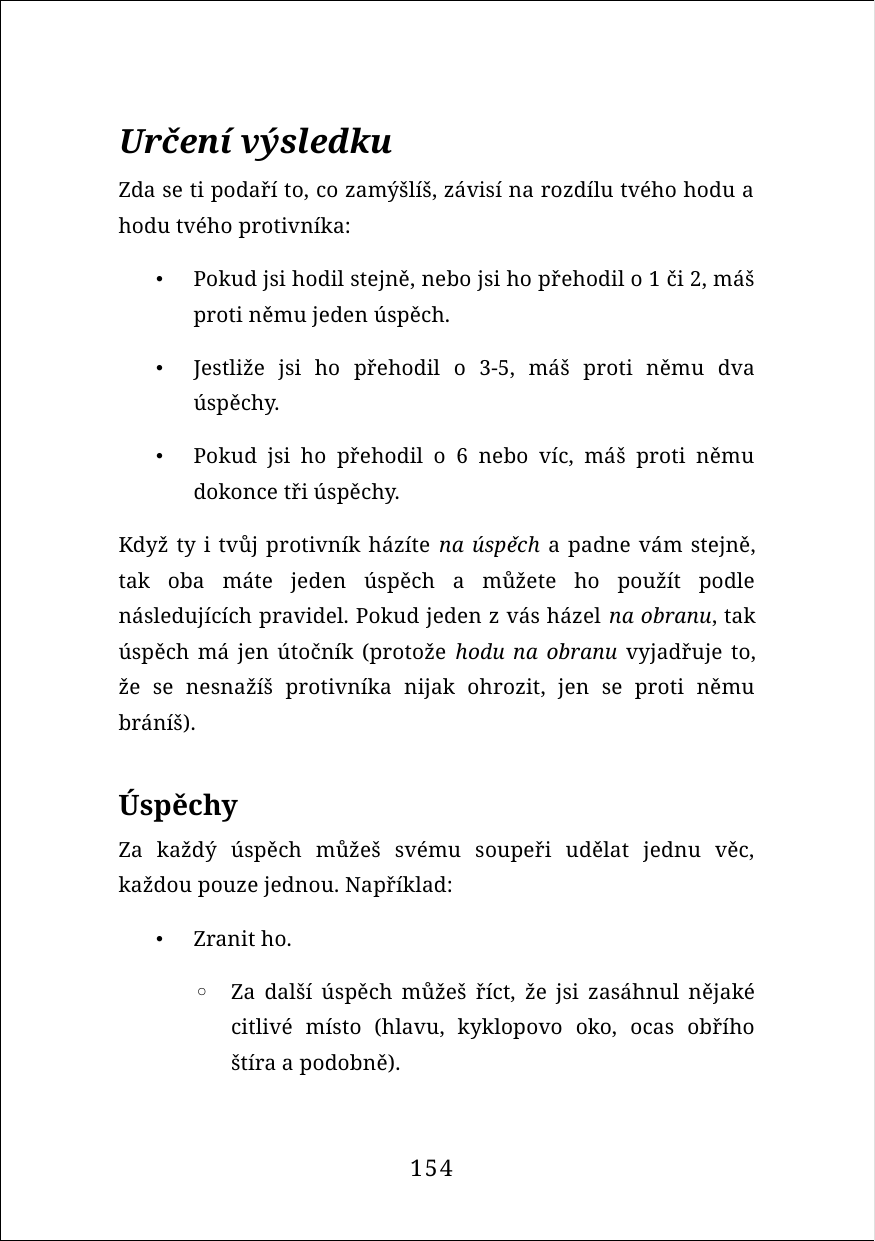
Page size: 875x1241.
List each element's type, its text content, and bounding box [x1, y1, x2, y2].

subtitle Určení výsledku [118, 118, 756, 164]
text Za každý úspěch můžeš svému soupeři udělat jednu věc, každou pouze jednou. Například: [118, 835, 756, 899]
list Jestliže jsi ho přehodil o 3-5, máš proti němu dva úspěchy. [156, 353, 756, 417]
list Pokud jsi ho přehodil o 6 nebo víc, máš proti němu dokonce tři úspěchy. [156, 442, 756, 506]
text Když ty i tvůj protivník házíte na úspěch a padne vám stejně, tak oba máte jeden úspěch a můžete ho použít podle následujících pravidel. Pokud jeden z vás házel na obranu, tak úspěch má jen útočník (protože hodu na obranu vyjadřuje to, že se nesnažíš protivníka nijak ohrozit, jen se proti němu bráníš). [118, 530, 756, 736]
list Za další úspěch můžeš říct, že jsi zasáhnul nějaké citlivé místo (hlavu, kyklopovo oko, ocas obřího štíra a podobně). [193, 977, 756, 1076]
list Zranit ho. [156, 924, 756, 952]
subtitle Úspěchy [118, 785, 756, 823]
text Zda se ti podaří to, co zamýšlíš, závisí na rozdílu tvého hodu a hodu tvého protivníka: [118, 175, 756, 239]
list Pokud jsi hodil stejně, nebo jsi ho přehodil o 1 či 2, máš proti němu jeden úspěch. [156, 264, 756, 328]
